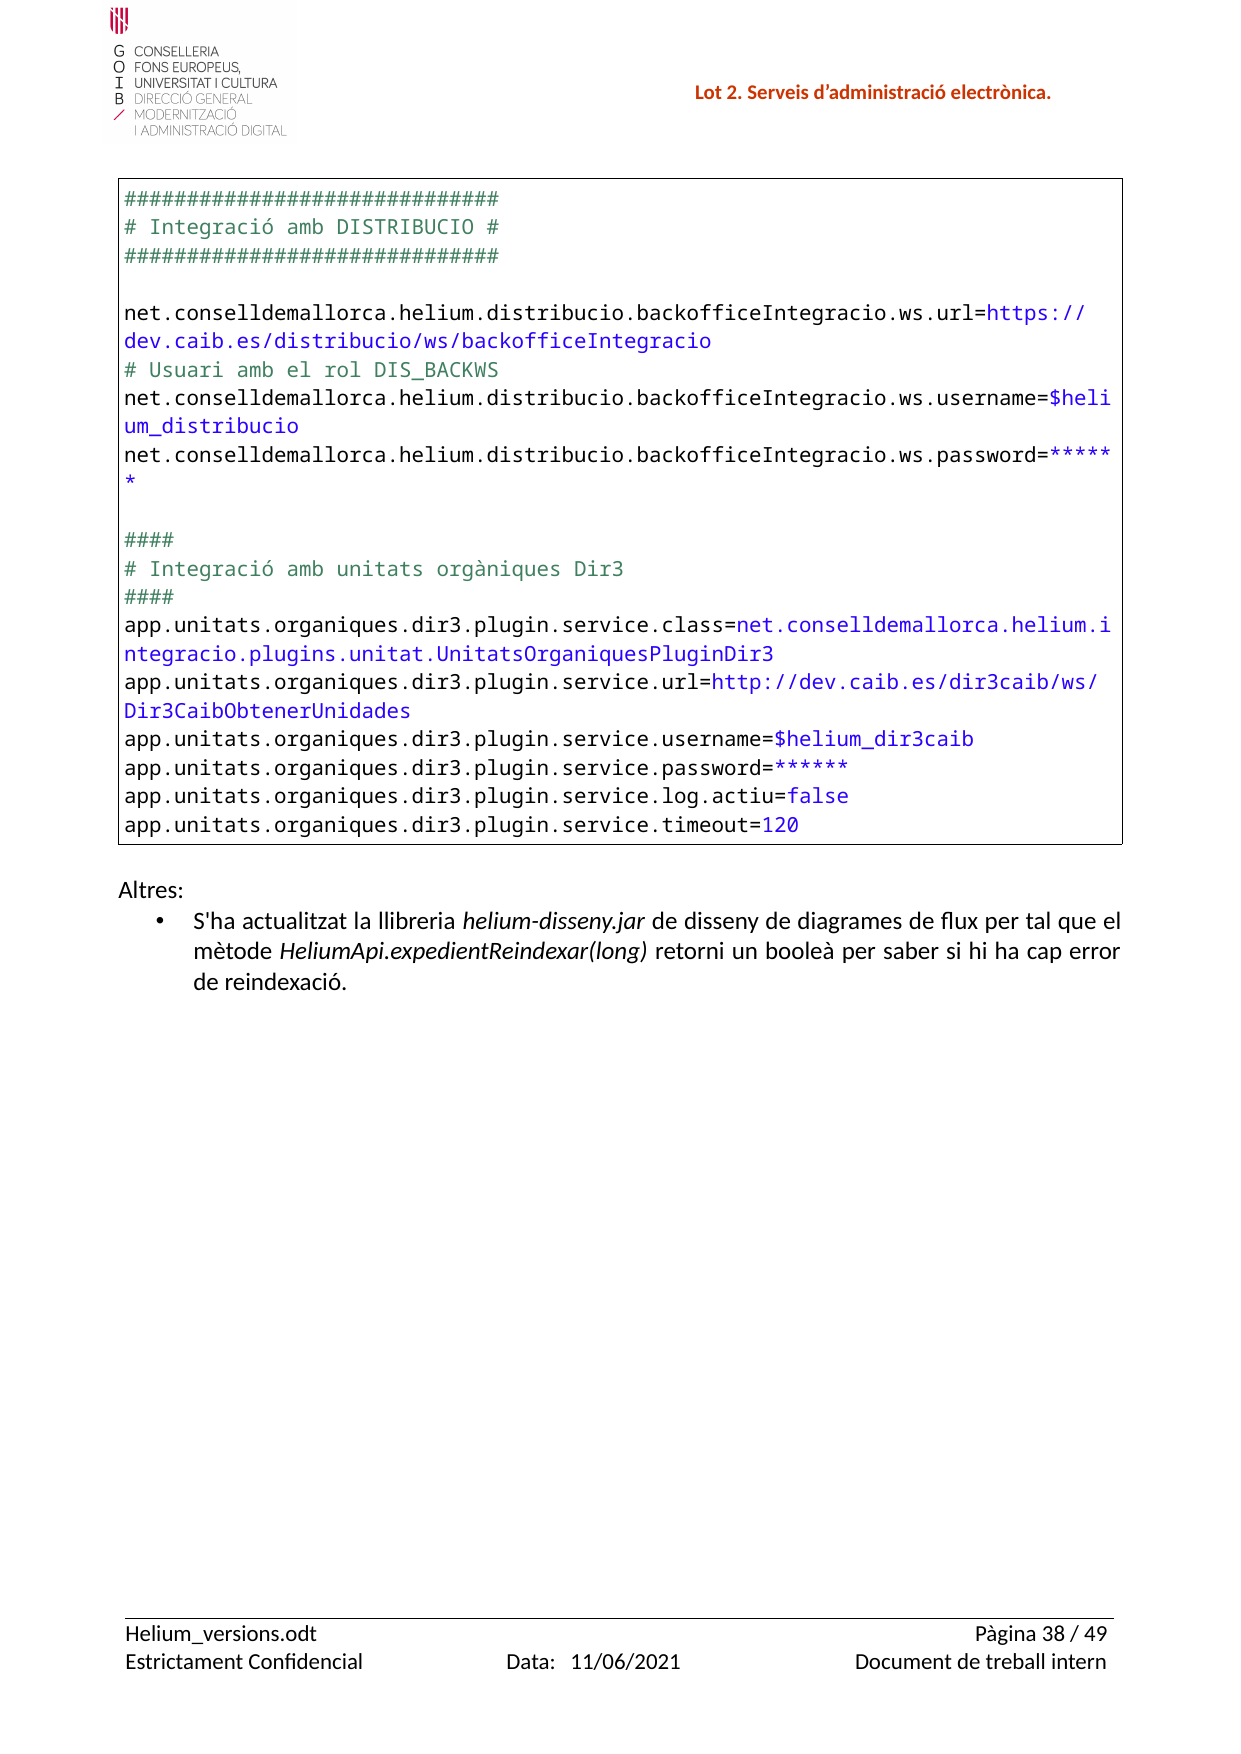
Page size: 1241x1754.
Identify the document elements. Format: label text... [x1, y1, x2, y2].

picture [100, 0, 297, 144]
text Altres: [118, 874, 1122, 905]
list S'ha actualitzat la llibreria helium-disseny.jar de disseny de diagrames de flux per tal que el mètode HeliumApi.expedientReindexar(long) retorni un booleà per saber si hi ha cap error de reindexació. [156, 905, 1122, 997]
table_header ############################## # Integració amb DISTRIBUCIO # ############################## net.conselldemallorca.helium.distribucio.backofficeIntegracio.ws.url=https://dev.caib.es/distribucio/ws/backofficeIntegracio # Usuari amb el rol DIS_BACKWS net.conselldemallorca.helium.distribucio.backofficeIntegracio.ws.username=$helium_distribucio net.conselldemallorca.helium.distribucio.backofficeIntegracio.ws.password=****** #### # Integració amb unitats orgàniques Dir3 #### app.unitats.organiques.dir3.plugin.service.class=net.conselldemallorca.helium.integracio.plugins.unitat.UnitatsOrganiquesPluginDir3 app.unitats.organiques.dir3.plugin.service.url=http://dev.caib.es/dir3caib/ws/Dir3CaibObtenerUnidades app.unitats.organiques.dir3.plugin.service.username=$helium_dir3caib app.unitats.organiques.dir3.plugin.service.password=****** app.unitats.organiques.dir3.plugin.service.log.actiu=false app.unitats.organiques.dir3.plugin.service.timeout=120 [119, 179, 1122, 844]
